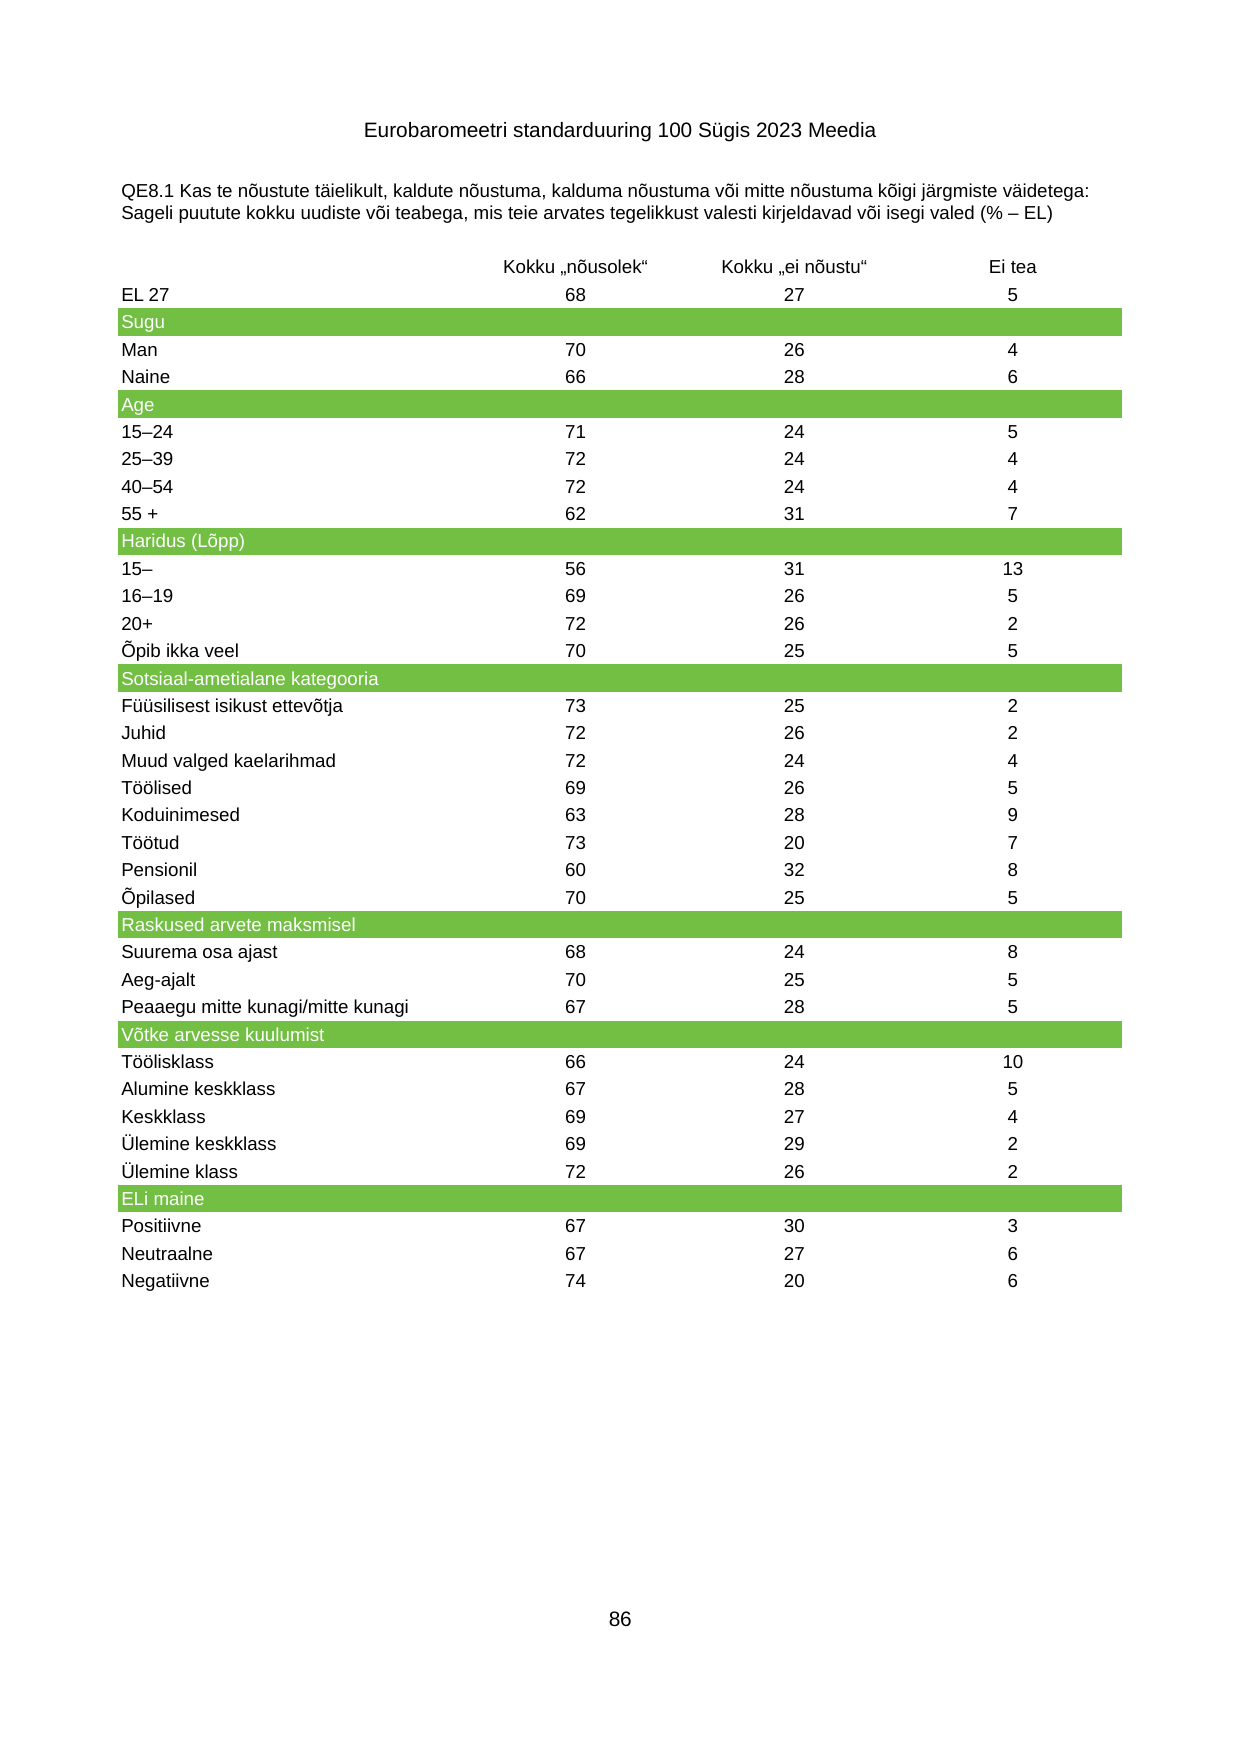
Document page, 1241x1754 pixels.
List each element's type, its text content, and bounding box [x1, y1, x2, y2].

table_cell 4 [903, 445, 1122, 473]
table_cell Age [118, 390, 466, 418]
table_cell [685, 1021, 903, 1048]
table_cell Aeg-ajalt [118, 966, 466, 993]
table_cell ELi maine [118, 1185, 466, 1212]
table_cell 27 [685, 281, 903, 308]
table_cell Kokku „nõusolek“ [466, 254, 685, 281]
table_cell 29 [685, 1130, 903, 1157]
table_cell Kokku „ei nõustu“ [685, 254, 903, 281]
table_cell 5 [903, 966, 1122, 993]
table_cell 24 [685, 445, 903, 473]
table_cell [903, 1021, 1122, 1048]
table_cell 68 [466, 281, 685, 308]
table_cell 24 [685, 747, 903, 774]
table_cell Juhid [118, 719, 466, 747]
table_cell Võtke arvesse kuulumist [118, 1021, 466, 1048]
table_cell 6 [903, 363, 1122, 390]
table_cell 69 [466, 582, 685, 609]
table_cell 6 [903, 1240, 1122, 1267]
table_cell 5 [903, 1075, 1122, 1103]
table_cell 24 [685, 418, 903, 445]
table_cell 2 [903, 610, 1122, 637]
table_cell 25 [685, 637, 903, 664]
table_cell 67 [466, 1075, 685, 1103]
table_cell [685, 1185, 903, 1212]
table_cell 24 [685, 938, 903, 966]
table_cell 28 [685, 801, 903, 829]
table_cell 28 [685, 1075, 903, 1103]
table_cell Keskklass [118, 1103, 466, 1130]
table_cell 4 [903, 1103, 1122, 1130]
table_cell 26 [685, 582, 903, 609]
table_cell 24 [685, 473, 903, 500]
table_cell 5 [903, 637, 1122, 664]
table_cell [466, 528, 685, 555]
table_cell 31 [685, 555, 903, 582]
table_cell [466, 1185, 685, 1212]
table_cell Sotsiaal-ametialane kategooria [118, 664, 466, 692]
table_cell 67 [466, 993, 685, 1021]
table_cell 62 [466, 500, 685, 527]
table_cell 70 [466, 336, 685, 363]
table_cell [685, 664, 903, 692]
table_cell Pensionil [118, 856, 466, 883]
table_cell 13 [903, 555, 1122, 582]
table_cell 26 [685, 336, 903, 363]
table_cell 67 [466, 1240, 685, 1267]
table_cell [466, 226, 685, 253]
table_cell 69 [466, 1130, 685, 1157]
table_cell 56 [466, 555, 685, 582]
table_cell 72 [466, 610, 685, 637]
table_cell Negatiivne [118, 1267, 466, 1294]
table_cell 5 [903, 582, 1122, 609]
table_cell [903, 390, 1122, 418]
table_cell 4 [903, 473, 1122, 500]
table_cell Positiivne [118, 1212, 466, 1240]
table_cell 8 [903, 938, 1122, 966]
table_cell 20+ [118, 610, 466, 637]
table_cell Ei tea [903, 254, 1122, 281]
table_cell 10 [903, 1048, 1122, 1075]
table_cell [466, 308, 685, 336]
table_cell 55 + [118, 500, 466, 527]
table_cell 20 [685, 829, 903, 856]
table_cell [903, 308, 1122, 336]
table_cell 26 [685, 719, 903, 747]
table_cell 72 [466, 719, 685, 747]
table_cell 32 [685, 856, 903, 883]
table_cell 69 [466, 774, 685, 801]
table_cell 70 [466, 884, 685, 911]
table_cell 31 [685, 500, 903, 527]
table_cell 8 [903, 856, 1122, 883]
table_cell [903, 528, 1122, 555]
table_cell [466, 664, 685, 692]
table_cell 20 [685, 1267, 903, 1294]
table_cell 4 [903, 747, 1122, 774]
table_cell 2 [903, 1158, 1122, 1185]
table_cell [118, 226, 466, 253]
table_cell Haridus (Lõpp) [118, 528, 466, 555]
table_cell Koduinimesed [118, 801, 466, 829]
table_cell Töölised [118, 774, 466, 801]
table_cell 7 [903, 829, 1122, 856]
table_cell 9 [903, 801, 1122, 829]
table_cell 5 [903, 281, 1122, 308]
table_cell 26 [685, 610, 903, 637]
table_cell 27 [685, 1103, 903, 1130]
table_cell 5 [903, 774, 1122, 801]
table_cell [118, 254, 466, 281]
table_cell 25 [685, 966, 903, 993]
table_cell [903, 1185, 1122, 1212]
table_cell 26 [685, 774, 903, 801]
table_cell 66 [466, 1048, 685, 1075]
table_cell [466, 911, 685, 938]
table_cell [466, 390, 685, 418]
table_cell 70 [466, 966, 685, 993]
table_cell 68 [466, 938, 685, 966]
table_cell 15–24 [118, 418, 466, 445]
table_cell 72 [466, 747, 685, 774]
table_cell 73 [466, 692, 685, 719]
table_cell Füüsilisest isikust ettevõtja [118, 692, 466, 719]
table_cell [685, 528, 903, 555]
table_cell Õpilased [118, 884, 466, 911]
table_cell Muud valged kaelarihmad [118, 747, 466, 774]
table_cell [903, 911, 1122, 938]
table_cell 16–19 [118, 582, 466, 609]
table_cell Töölisklass [118, 1048, 466, 1075]
table_cell [685, 911, 903, 938]
table_cell Neutraalne [118, 1240, 466, 1267]
table_cell 28 [685, 363, 903, 390]
table_cell Ülemine keskklass [118, 1130, 466, 1157]
table_cell 66 [466, 363, 685, 390]
table_cell Alumine keskklass [118, 1075, 466, 1103]
table_cell 27 [685, 1240, 903, 1267]
table_cell 69 [466, 1103, 685, 1130]
table_cell 72 [466, 445, 685, 473]
table_cell Raskused arvete maksmisel [118, 911, 466, 938]
table_cell 25–39 [118, 445, 466, 473]
table_cell 15– [118, 555, 466, 582]
table_cell 74 [466, 1267, 685, 1294]
table_header QE8.1 Kas te nõustute täielikult, kaldute nõustuma, kalduma nõustuma või mitte nõustuma kõigi järgmiste väidetega: Sageli puutute kokku uudiste või teabega, mis teie arvates tegelikkust valesti kirjeldavad või isegi valed (% – EL) [118, 177, 1122, 226]
table_cell 2 [903, 1130, 1122, 1157]
table_cell Ülemine klass [118, 1158, 466, 1185]
table_cell Naine [118, 363, 466, 390]
table_cell 72 [466, 1158, 685, 1185]
table_cell 2 [903, 719, 1122, 747]
table_cell 5 [903, 884, 1122, 911]
table_cell Õpib ikka veel [118, 637, 466, 664]
table_cell 5 [903, 418, 1122, 445]
table_cell 24 [685, 1048, 903, 1075]
table_cell 71 [466, 418, 685, 445]
table_cell [903, 664, 1122, 692]
table_cell Töötud [118, 829, 466, 856]
table_cell 4 [903, 336, 1122, 363]
table_cell [903, 226, 1122, 253]
table_cell 7 [903, 500, 1122, 527]
table_cell 25 [685, 884, 903, 911]
table_cell 63 [466, 801, 685, 829]
table_cell 28 [685, 993, 903, 1021]
table_cell 6 [903, 1267, 1122, 1294]
table_cell Peaaegu mitte kunagi/mitte kunagi [118, 993, 466, 1021]
table_cell 3 [903, 1212, 1122, 1240]
table_cell [685, 308, 903, 336]
table_cell 70 [466, 637, 685, 664]
table_cell [466, 1021, 685, 1048]
table_cell [685, 390, 903, 418]
table_cell Suurema osa ajast [118, 938, 466, 966]
table_cell 73 [466, 829, 685, 856]
table_cell 72 [466, 473, 685, 500]
table_cell [685, 226, 903, 253]
table_cell 5 [903, 993, 1122, 1021]
table_cell 67 [466, 1212, 685, 1240]
table_cell 25 [685, 692, 903, 719]
table_cell 30 [685, 1212, 903, 1240]
table_cell 60 [466, 856, 685, 883]
table_cell 40–54 [118, 473, 466, 500]
table_cell EL 27 [118, 281, 466, 308]
table_cell 26 [685, 1158, 903, 1185]
table_cell Sugu [118, 308, 466, 336]
table_cell 2 [903, 692, 1122, 719]
table_cell Man [118, 336, 466, 363]
